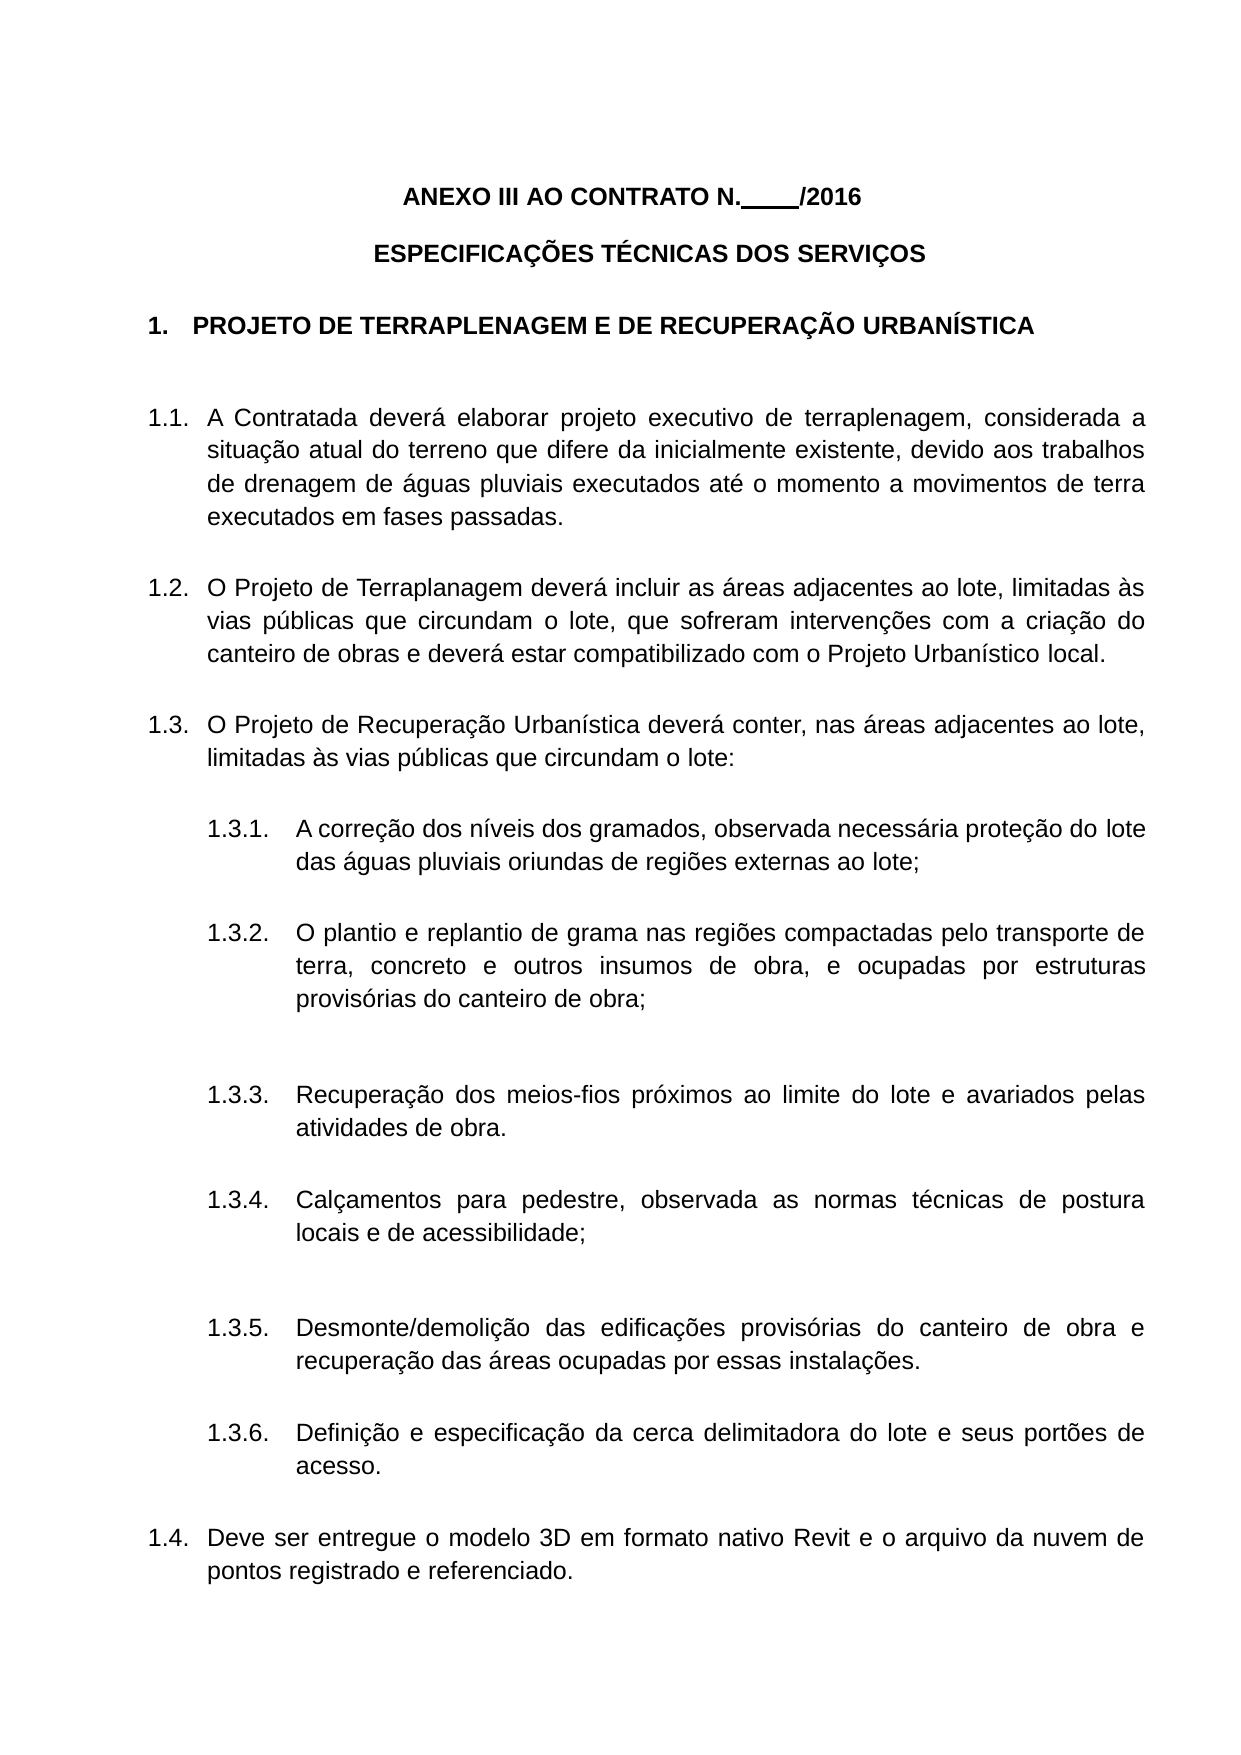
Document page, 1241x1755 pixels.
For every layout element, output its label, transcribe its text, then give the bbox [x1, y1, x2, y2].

list A correção dos níveis dos gramados, observada necessária proteção do lote das águas pluviais oriundas de regiões externas ao lote; [207, 813, 1146, 875]
list Deve ser entregue o modelo 3D em formato nativo Revit e o arquivo da nuvem de pontos registrado e referenciado. [148, 1523, 1147, 1584]
list PROJETO DE TERRAPLENAGEM E DE RECUPERAÇÃO URBANÍSTICA [148, 302, 1163, 340]
subtitle ANEXO III AO CONTRATO N. /2016 ESPECIFICAÇÕES TÉCNICAS DOS SERVIÇOS [373, 182, 926, 268]
list Recuperação dos meios-fios próximos ao limite do lote e avariados pelas atividades de obra. [207, 1080, 1147, 1142]
list O plantio e replantio de grama nas regiões compactadas pelo transporte de terra, concreto e outros insumos de obra, e ocupadas por estruturas provisórias do canteiro de obra; [207, 918, 1147, 1013]
list Definição e especificação da cerca delimitadora do lote e seus portões de acesso. [207, 1418, 1146, 1480]
list A Contratada deverá elaborar projeto executivo de terraplenagem, considerada a situação atual do terreno que difere da inicialmente existente, devido aos trabalhos de drenagem de águas pluviais executados até o momento a movimentos de terra executados em fases passadas. [148, 402, 1147, 530]
list Calçamentos para pedestre, observada as normas técnicas de postura locais e de acessibilidade; [207, 1184, 1146, 1246]
list Desmonte/demolição das edificações provisórias do canteiro de obra e recuperação das áreas ocupadas por essas instalações. [207, 1313, 1146, 1375]
list O Projeto de Recuperação Urbanística deverá conter, nas áreas adjacentes ao lote, limitadas às vias públicas que circundam o lote: [148, 710, 1147, 772]
list O Projeto de Terraplanagem deverá incluir as áreas adjacentes ao lote, limitadas às vias públicas que circundam o lote, que sofreram intervenções com a criação do canteiro de obras e deverá estar compatibilizado com o Projeto Urbanístico local. [148, 573, 1146, 668]
